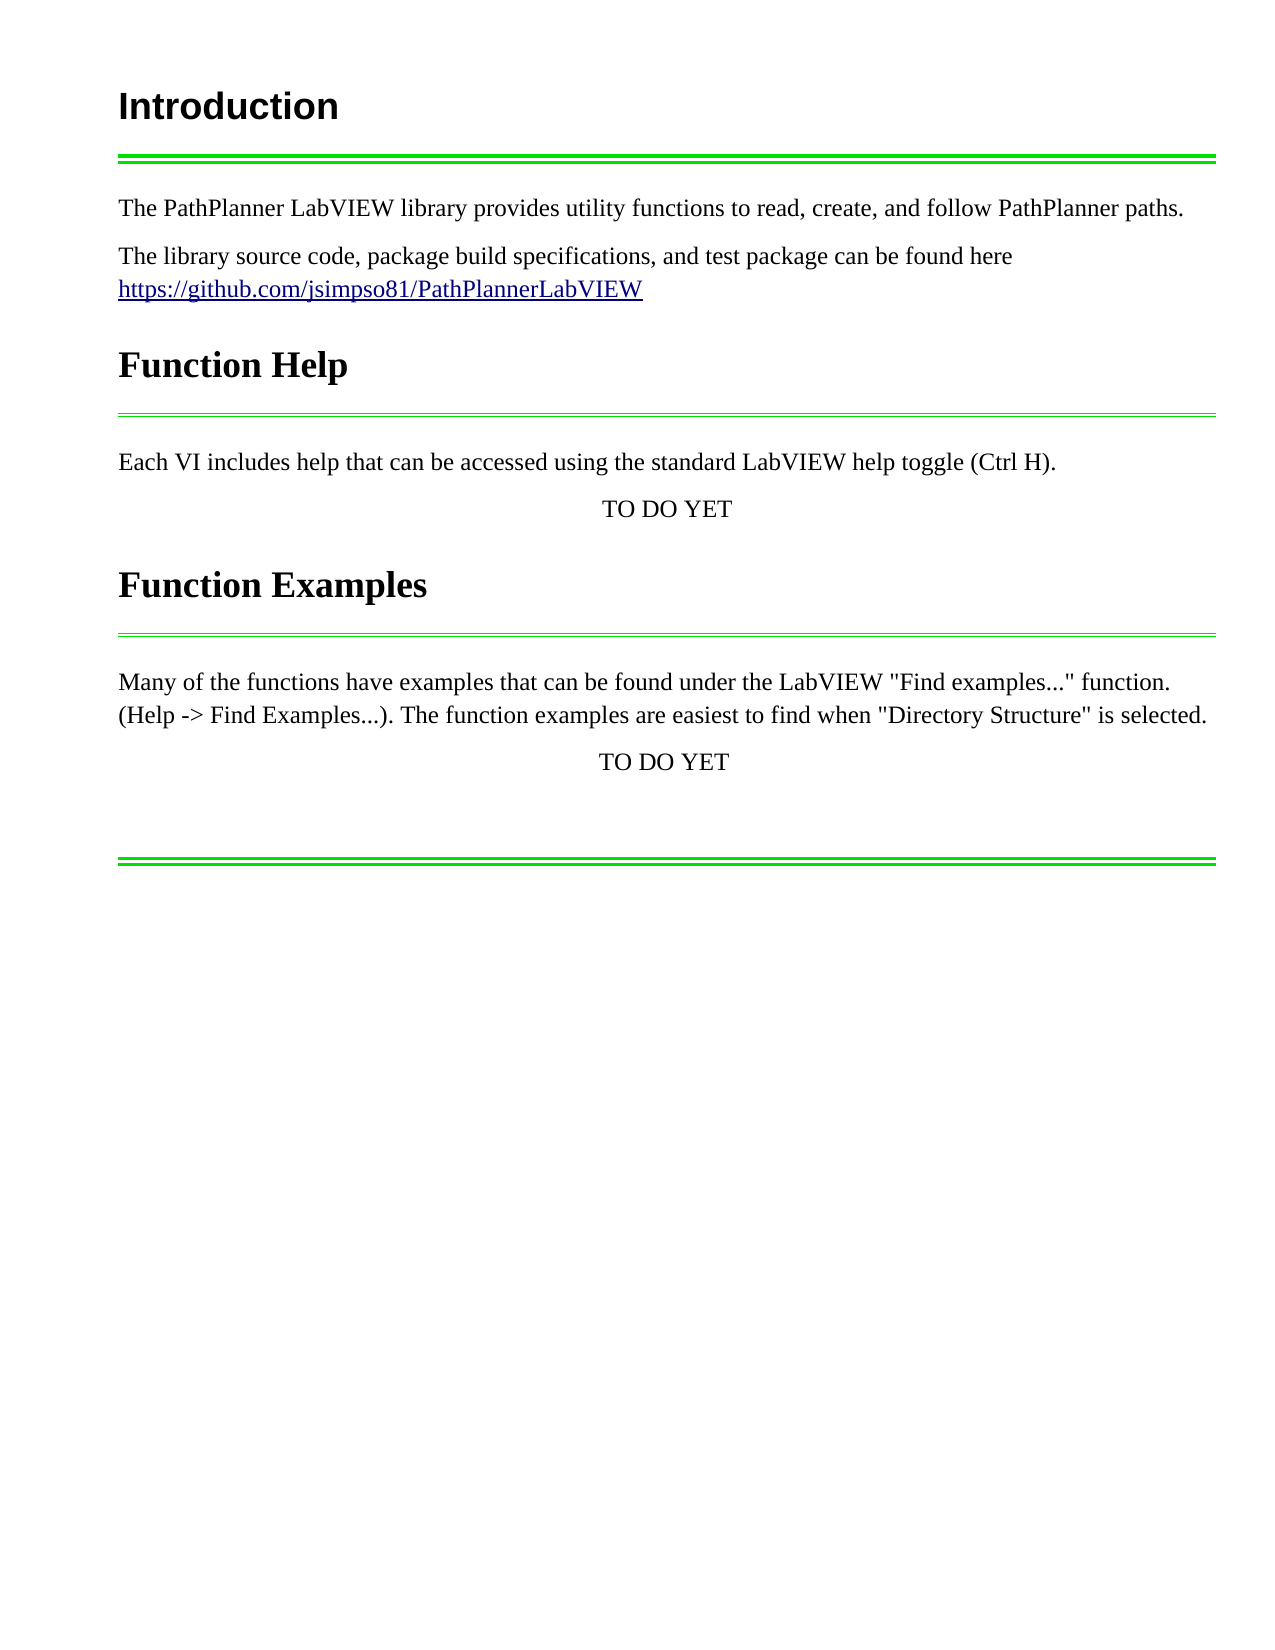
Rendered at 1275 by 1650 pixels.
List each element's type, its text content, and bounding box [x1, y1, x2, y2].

subtitle Function Examples [118, 563, 1216, 606]
subtitle Function Help [118, 342, 1216, 386]
text The library source code, package build specifications, and test package can be found here https://github.com/jsimpso81/PathPlannerLabVIEW [118, 241, 1216, 303]
text The PathPlanner LabVIEW library provides utility functions to read, create, and follow PathPlanner paths. [118, 193, 1216, 222]
text Each VI includes help that can be accessed using the standard LabVIEW help toggle (Ctrl H). [118, 447, 1216, 475]
text Many of the functions have examples that can be found under the LabVIEW "Find examples..." function. (Help -> Find Examples...). The function examples are easiest to find when "Directory Structure" is selected. [118, 667, 1216, 729]
text TO DO YET [118, 494, 1216, 523]
subtitle Introduction [118, 84, 1216, 128]
text TO DO YET [118, 747, 1216, 776]
